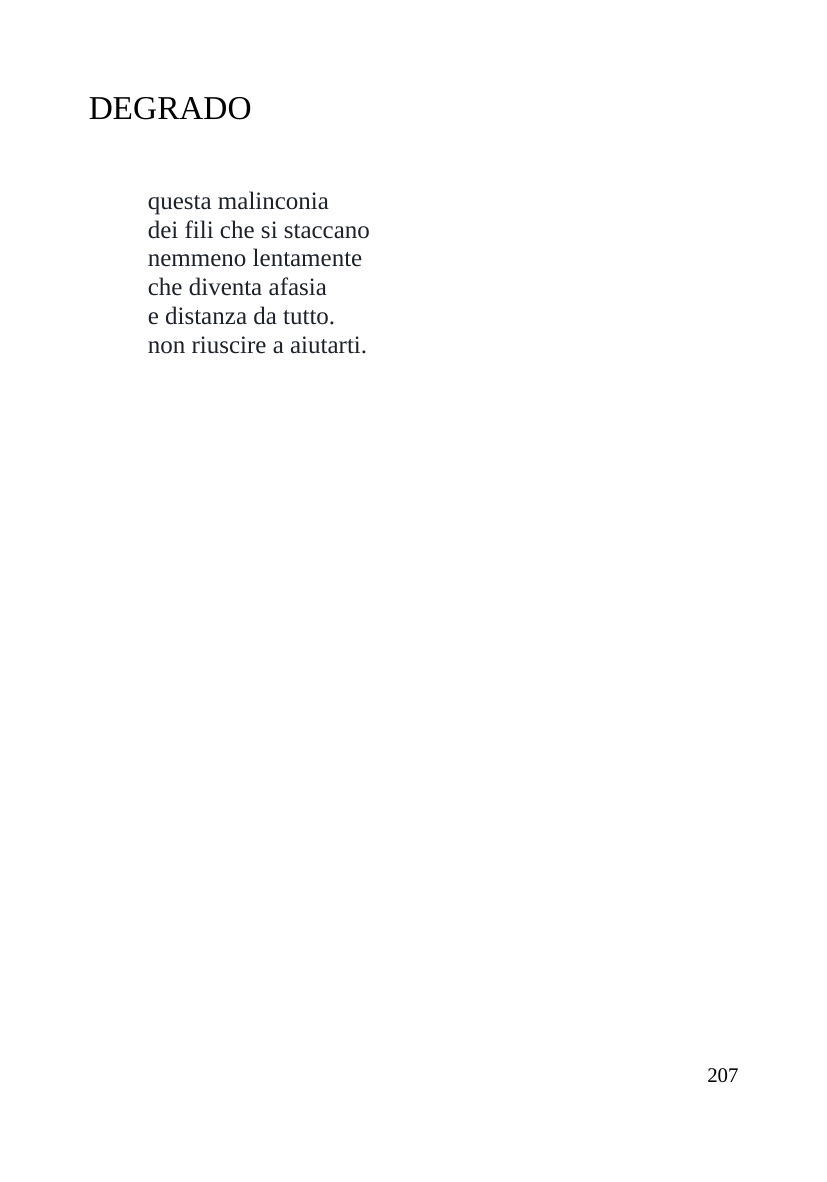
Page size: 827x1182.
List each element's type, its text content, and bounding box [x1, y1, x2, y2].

text non riuscire a aiutarti. [148, 330, 738, 358]
text questa malinconia dei fili che si staccano nemmeno lentamente che diventa afasia e distanza da tutto. [148, 186, 738, 330]
text DEGRADO [88, 88, 738, 127]
